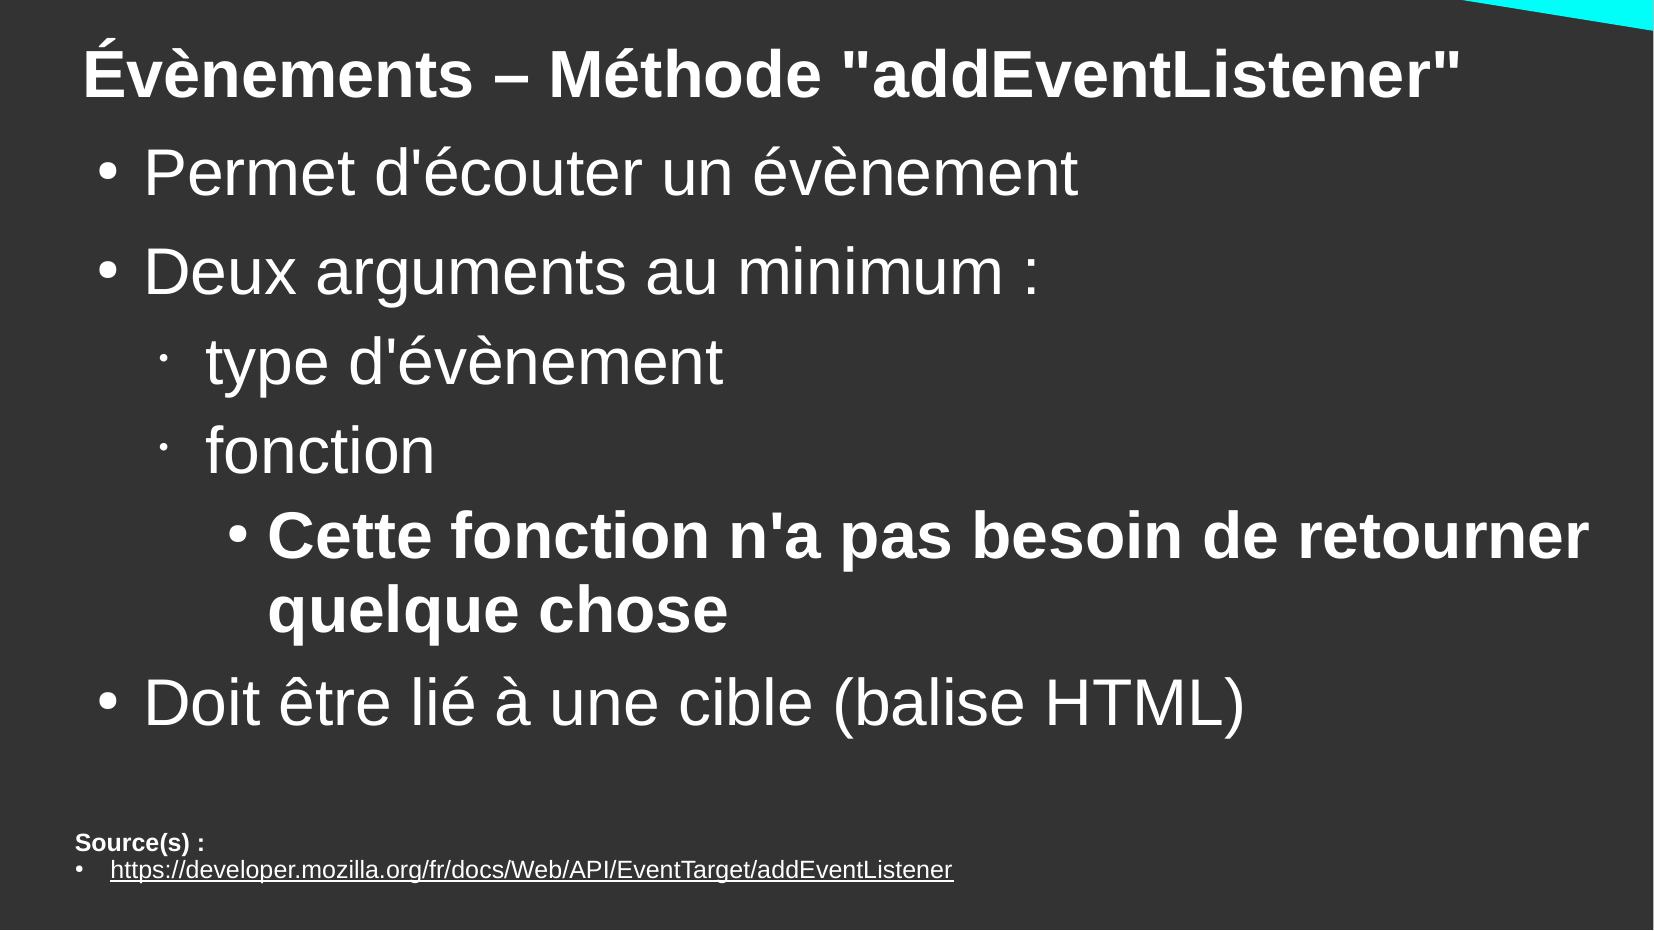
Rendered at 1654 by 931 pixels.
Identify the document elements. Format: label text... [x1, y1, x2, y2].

title Évènements – Méthode "addEventListener" [82, 37, 1571, 114]
text_box [1462, 0, 1654, 31]
text_box Source(s) : https://developer.mozilla.org/fr/docs/Web/API/EventTarget/addEventListener [60, 820, 1583, 892]
list Permet d'écouter un évènement Deux arguments au minimum : type d'évènement fonction Cette fonction n'a pas besoin de retourner quelque chose Doit être lié à une cible (balise HTML) [80, 135, 1620, 745]
